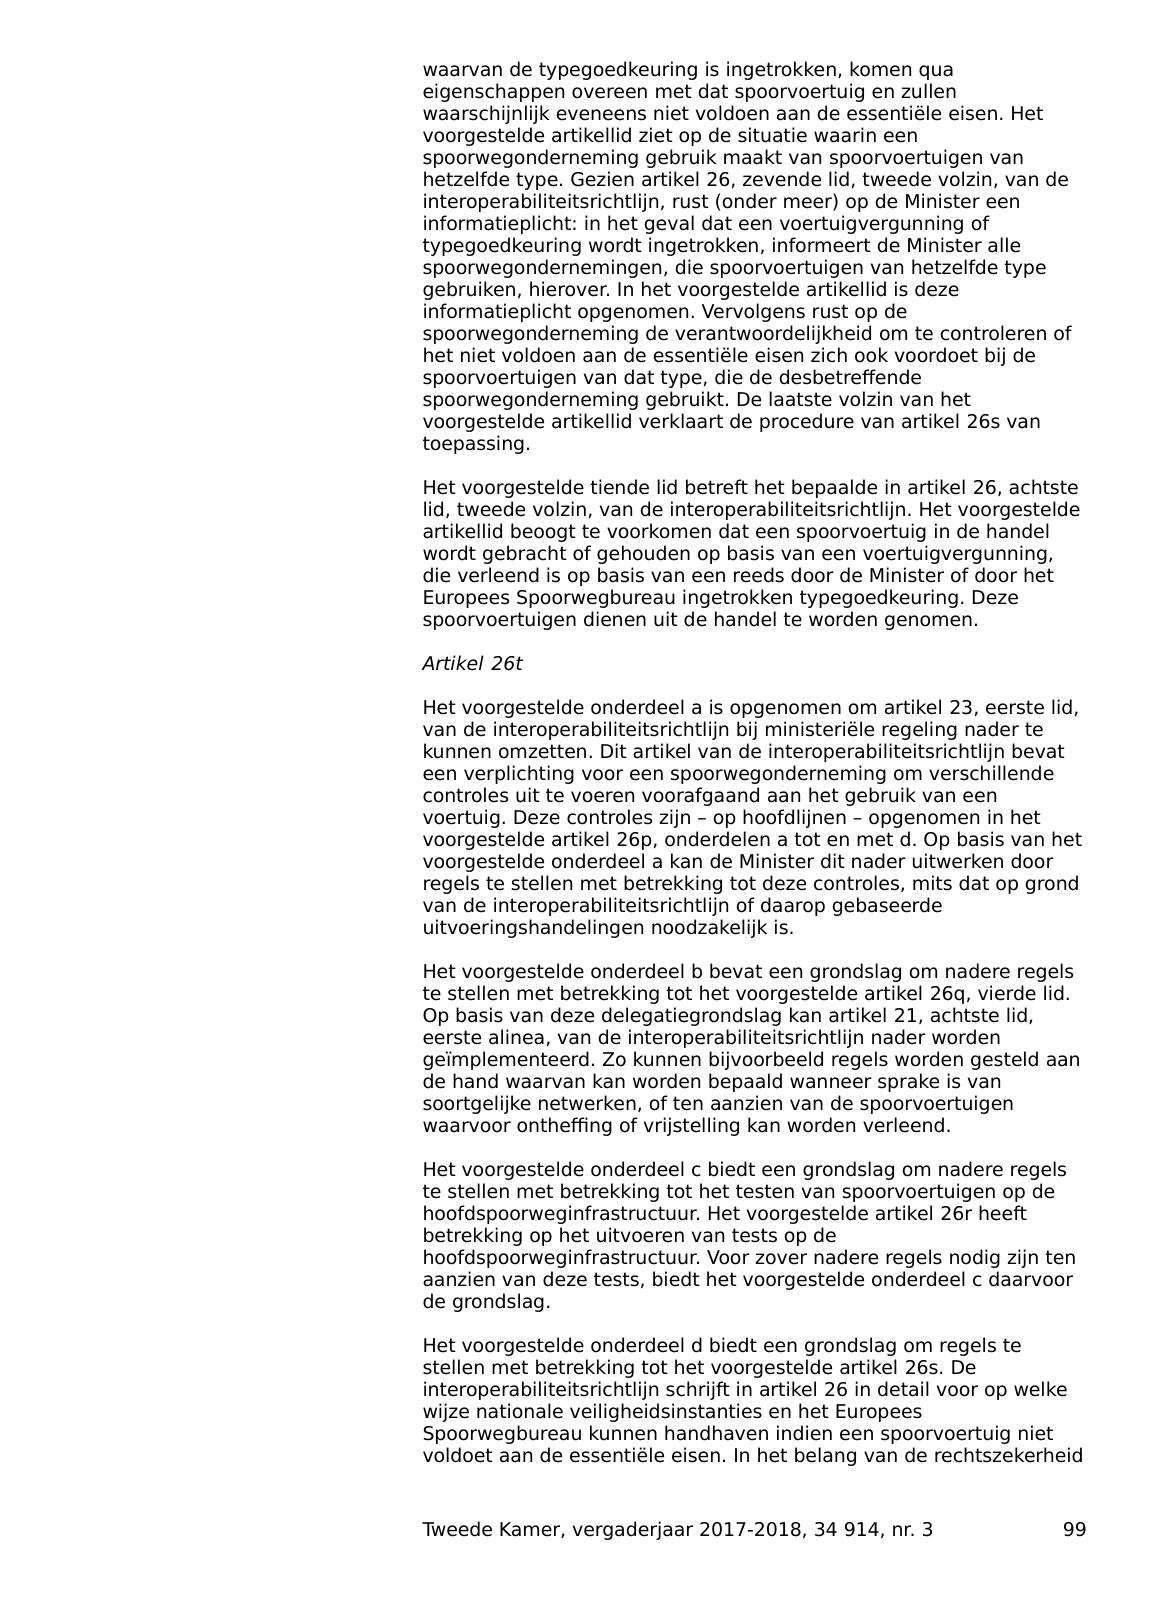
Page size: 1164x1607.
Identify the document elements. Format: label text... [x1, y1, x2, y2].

text Het voorgestelde onderdeel d biedt een grondslag om regels te stellen met betrekking tot het voorgestelde artikel 26s. De interoperabiliteitsrichtlijn schrijft in artikel 26 in detail voor op welke wijze nationale veiligheidsinstanties en het Europees Spoorwegbureau kunnen handhaven indien een spoorvoertuig niet voldoet aan de essentiële eisen. In het belang van de rechtszekerheid [422, 1335, 1087, 1467]
text Het voorgestelde onderdeel a is opgenomen om artikel 23, eerste lid, van de interoperabiliteitsrichtlijn bij ministeriële regeling nader te kunnen omzetten. Dit artikel van de interoperabiliteitsrichtlijn bevat een verplichting voor een spoorwegonderneming om verschillende controles uit te voeren voorafgaand aan het gebruik van een voertuig. Deze controles zijn – op hoofdlijnen – opgenomen in het voorgestelde artikel 26p, onderdelen a tot en met d. Op basis van het voorgestelde onderdeel a kan de Minister dit nader uitwerken door regels te stellen met betrekking tot deze controles, mits dat op grond van de interoperabiliteitsrichtlijn of daarop gebaseerde uitvoeringshandelingen noodzakelijk is. [422, 697, 1087, 939]
text Het voorgestelde tiende lid betreft het bepaalde in artikel 26, achtste lid, tweede volzin, van de interoperabiliteitsrichtlijn. Het voorgestelde artikellid beoogt te voorkomen dat een spoorvoertuig in de handel wordt gebracht of gehouden op basis van een voertuigvergunning, die verleend is op basis van een reeds door de Minister of door het Europees Spoorwegbureau ingetrokken typegoedkeuring. Deze spoorvoertuigen dienen uit de handel te worden genomen. [422, 477, 1087, 631]
text Het voorgestelde onderdeel b bevat een grondslag om nadere regels te stellen met betrekking tot het voorgestelde artikel 26q, vierde lid. Op basis van deze delegatiegrondslag kan artikel 21, achtste lid, eerste alinea, van de interoperabiliteitsrichtlijn nader worden geïmplementeerd. Zo kunnen bijvoorbeeld regels worden gesteld aan de hand waarvan kan worden bepaald wanneer sprake is van soortgelijke netwerken, of ten aanzien van de spoorvoertuigen waarvoor ontheffing of vrijstelling kan worden verleend. [422, 961, 1087, 1137]
text waarvan de typegoedkeuring is ingetrokken, komen qua eigenschappen overeen met dat spoorvoertuig en zullen waarschijnlijk eveneens niet voldoen aan de essentiële eisen. Het voorgestelde artikellid ziet op de situatie waarin een spoorwegonderneming gebruik maakt van spoorvoertuigen van hetzelfde type. Gezien artikel 26, zevende lid, tweede volzin, van de interoperabiliteitsrichtlijn, rust (onder meer) op de Minister een informatieplicht: in het geval dat een voertuigvergunning of typegoedkeuring wordt ingetrokken, informeert de Minister alle spoorwegondernemingen, die spoorvoertuigen van hetzelfde type gebruiken, hierover. In het voorgestelde artikellid is deze informatieplicht opgenomen. Vervolgens rust op de spoorwegonderneming de verantwoordelijkheid om te controleren of het niet voldoen aan de essentiële eisen zich ook voordoet bij de spoorvoertuigen van dat type, die de desbetreffende spoorwegonderneming gebruikt. De laatste volzin van het voorgestelde artikellid verklaart de procedure van artikel 26s van toepassing. [422, 59, 1087, 455]
subtitle Artikel 26t [422, 653, 1087, 675]
text Het voorgestelde onderdeel c biedt een grondslag om nadere regels te stellen met betrekking tot het testen van spoorvoertuigen op de hoofdspoorweginfrastructuur. Het voorgestelde artikel 26r heeft betrekking op het uitvoeren van tests op de hoofdspoorweginfrastructuur. Voor zover nadere regels nodig zijn ten aanzien van deze tests, biedt het voorgestelde onderdeel c daarvoor de grondslag. [422, 1159, 1087, 1313]
